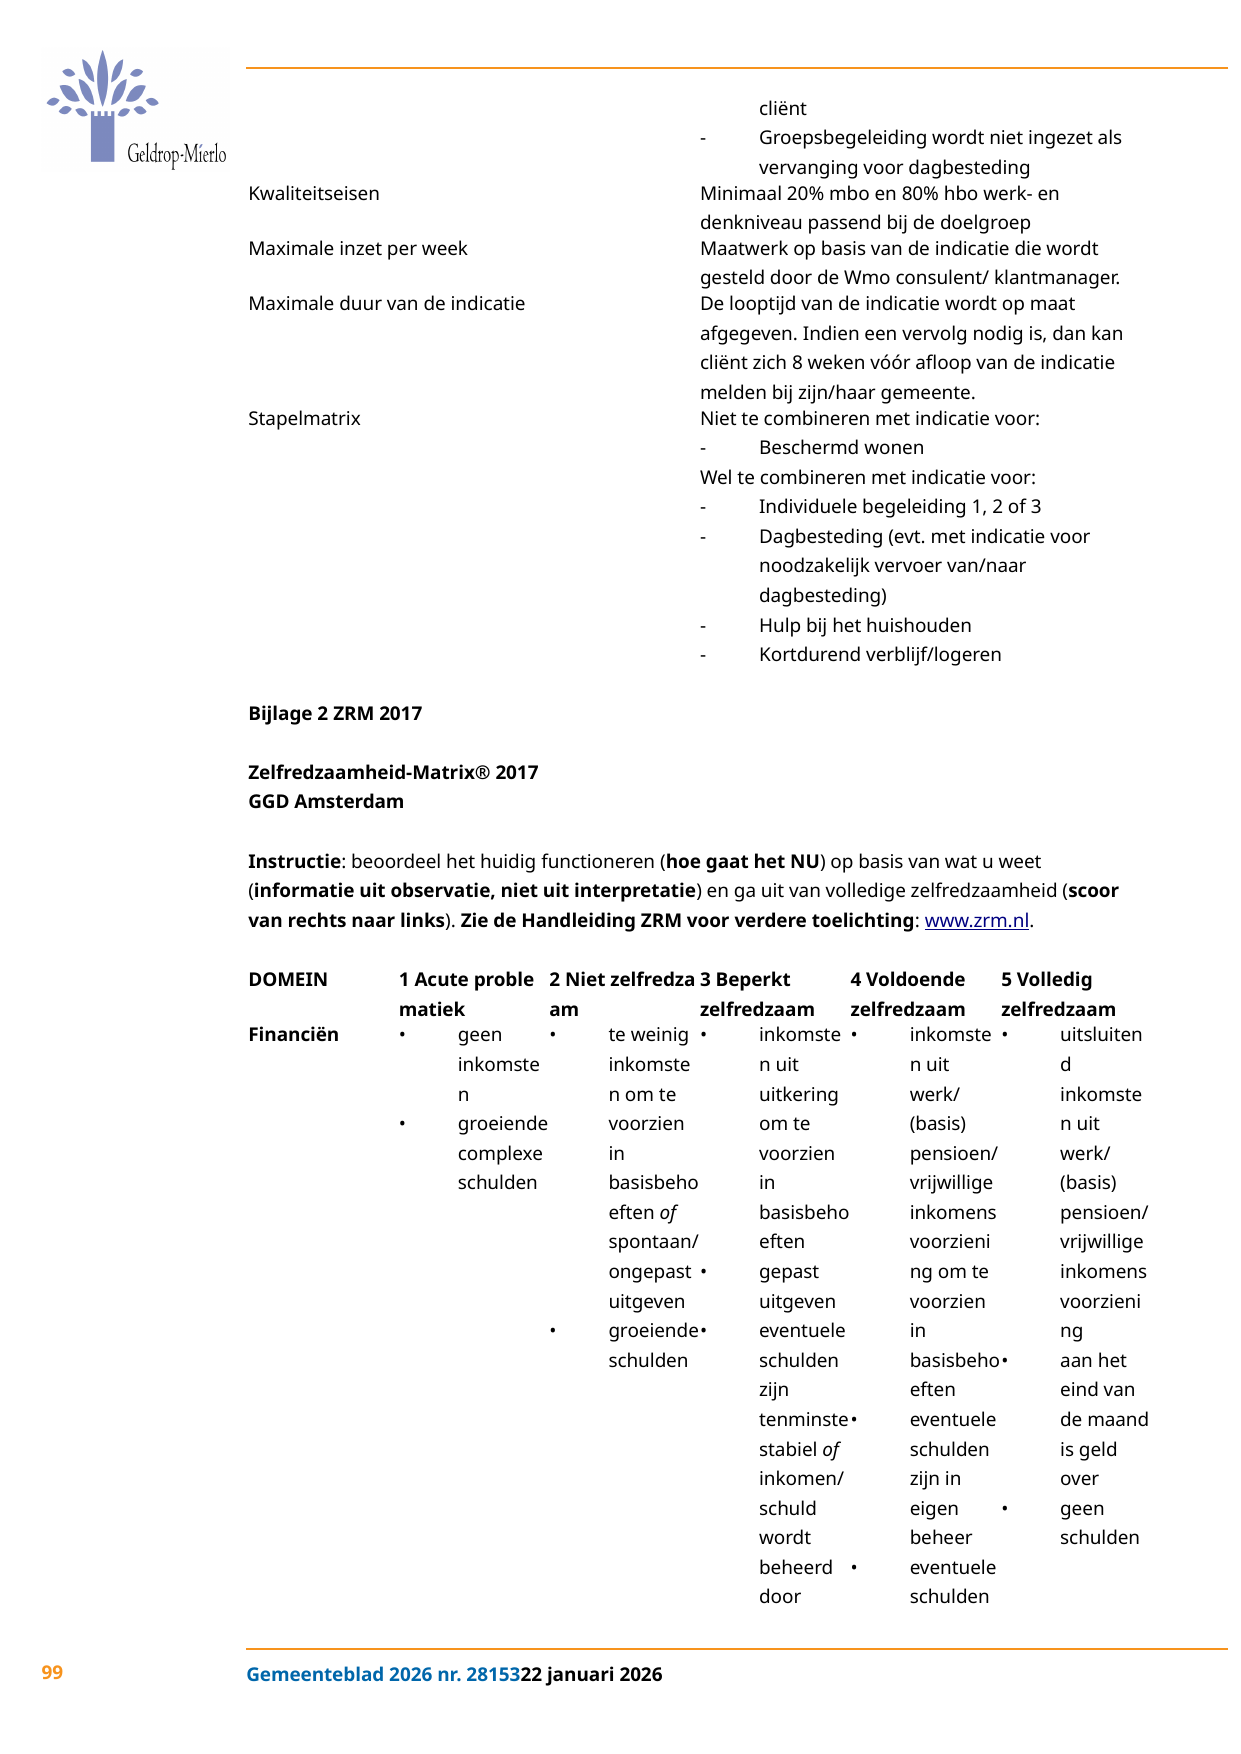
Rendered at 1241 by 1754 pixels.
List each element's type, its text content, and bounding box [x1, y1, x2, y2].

table_header DOMEIN [248, 966, 398, 1022]
table_header 4 Voldoende zelfredzaam [850, 966, 1001, 1022]
picture [41, 47, 231, 172]
table_cell inkomsten uit uitkering om te voorzien in basisbehoeften gepast uitgeven eventuele schulden zijn tenminste stabiel of inkomen/ schuld wordt beheerd door [700, 1022, 850, 1609]
text Bijlage 2 ZRM 2017 [248, 700, 1152, 726]
table_header 1 Acute problematiek [399, 966, 549, 1022]
table_cell Maximale inzet per week [248, 235, 700, 290]
table_cell De looptijd van de indicatie wordt op maat afgegeven. Indien een vervolg nodig is, dan kan cliënt zich 8 weken vóór afloop van de indicatie melden bij zijn/haar gemeente. [700, 290, 1152, 405]
text Instructie: beoordeel het huidig functioneren (hoe gaat het NU) op basis van wat u weet (informatie uit observatie, niet uit interpretatie) en ga uit van volledige zelfredzaamheid (scoor van rechts naar links). Zie de Handleiding ZRM voor verdere toelichting: www.zrm.nl. [248, 848, 1152, 933]
table_cell te weinig inkomsten om te voorzien in basisbehoeften of spontaan/ ongepast uitgeven groeiende schulden [549, 1022, 700, 1609]
table_cell [248, 95, 700, 180]
text GGD Amsterdam [248, 789, 1152, 814]
table_header 5 Volledig zelfredzaam [1001, 966, 1152, 1022]
table_cell inkomsten uit werk/ (basis) pensioen/ vrijwillige inkomensvoorziening om te voorzien in basisbehoeften eventuele schulden zijn in eigen beheer eventuele schulden [850, 1022, 1001, 1609]
table_cell Kwaliteitseisen [248, 180, 700, 235]
table_cell Stapelmatrix [248, 405, 700, 667]
table_cell Niet te combineren met indicatie voor: Beschermd wonen Wel te combineren met indicatie voor: Individuele begeleiding 1, 2 of 3 Dagbesteding (evt. met indicatie voor noodzakelijk vervoer van/naar dagbesteding) Hulp bij het huishouden Kortdurend verblijf/logeren [700, 405, 1152, 667]
table_cell Maatwerk op basis van de indicatie die wordt gesteld door de Wmo consulent/ klantmanager. [700, 235, 1152, 290]
table_header 3 Beperkt zelfredzaam [700, 966, 850, 1022]
table_cell Maximale duur van de indicatie [248, 290, 700, 405]
text Zelfredzaamheid-Matrix® 2017 [248, 759, 1152, 785]
table_cell Minimaal 20% mbo en 80% hbo werk- en denkniveau passend bij de doelgroep [700, 180, 1152, 235]
table_cell uitsluitend inkomsten uit werk/ (basis) pensioen/ vrijwillige inkomensvoorziening aan het eind van de maand is geld over geen schulden [1001, 1022, 1152, 1609]
table_cell cliënt Groepsbegeleiding wordt niet ingezet als vervanging voor dagbesteding [700, 95, 1152, 180]
table_cell Financiën [248, 1022, 398, 1609]
table_header 2 Niet zelfredzaam [549, 966, 700, 1022]
table_cell geen inkomsten groeiende complexe schulden [399, 1022, 549, 1609]
